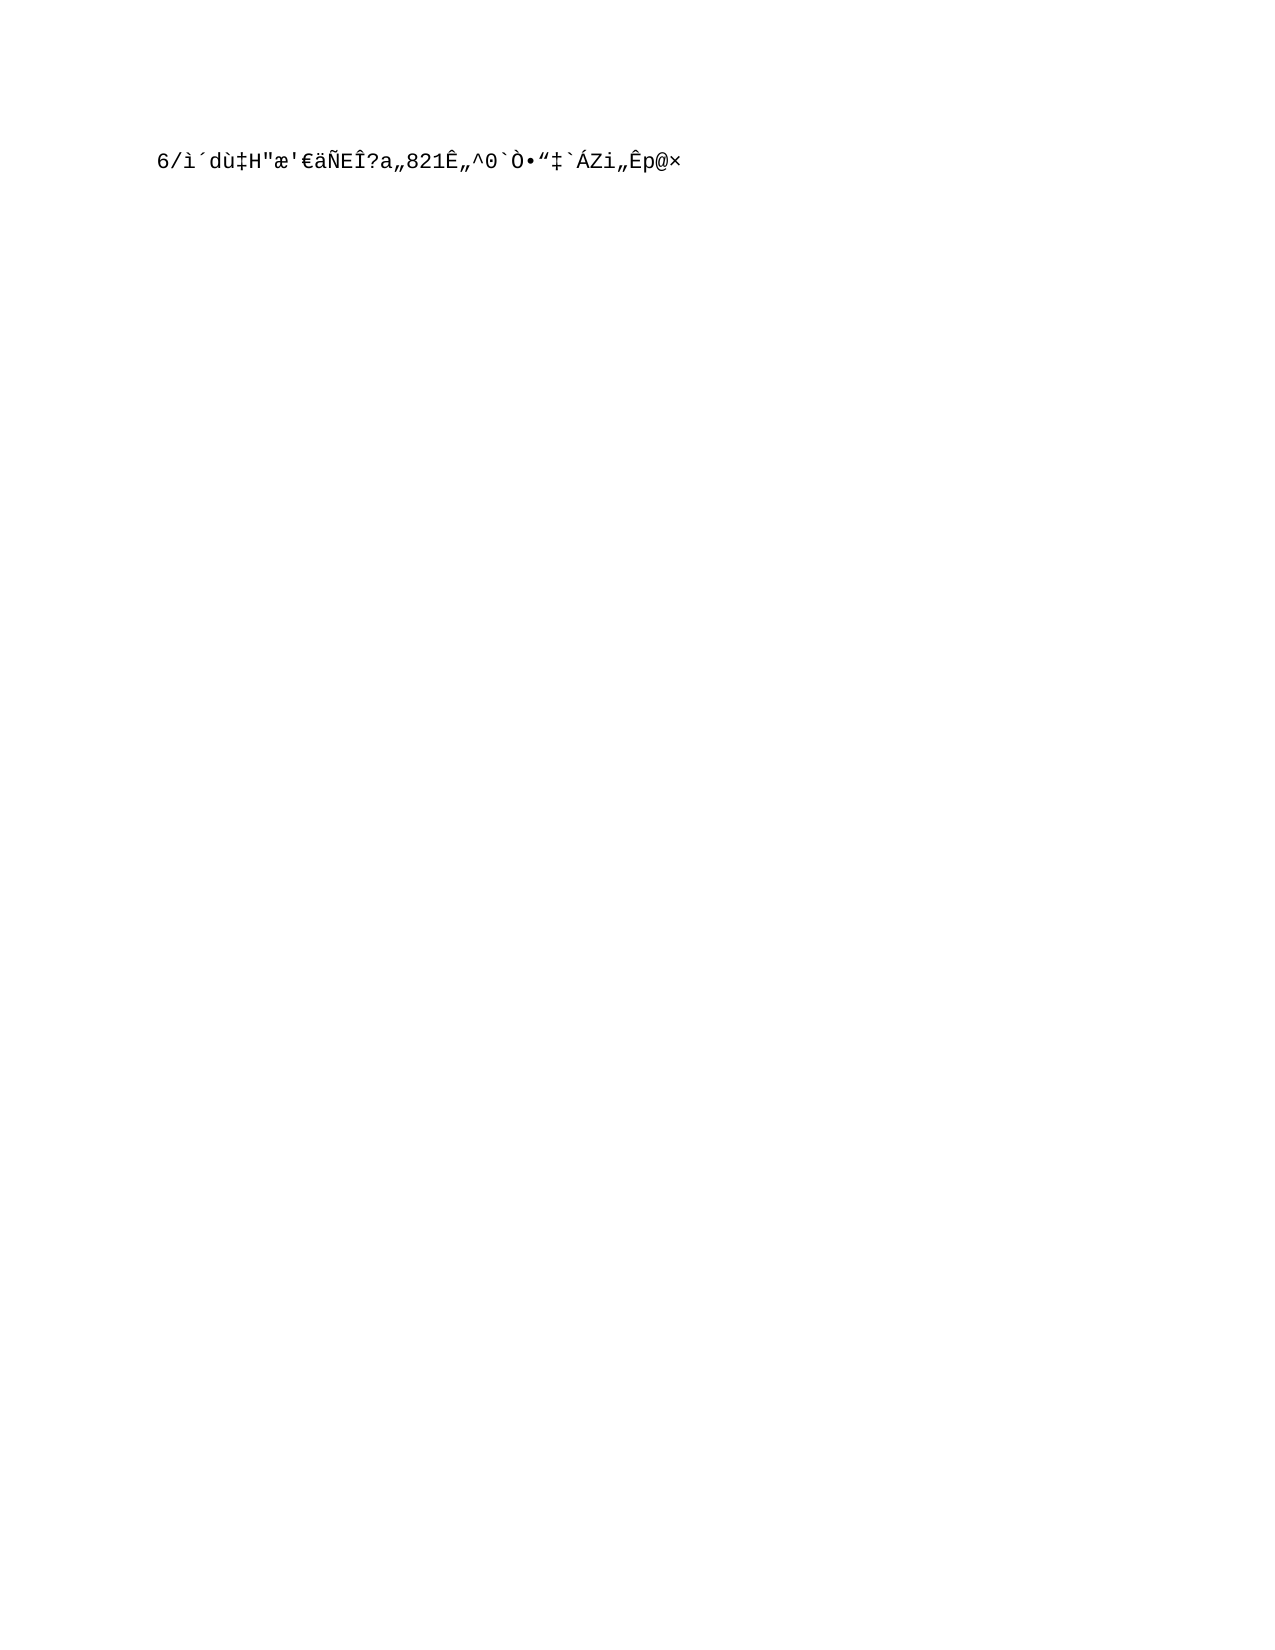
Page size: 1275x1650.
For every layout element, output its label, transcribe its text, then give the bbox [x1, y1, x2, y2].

text 6/ì´dù‡H"æ'€äÑEÎ?a„821Ê„^0`Ò•“‡`ÁZi„Êp@× [156, 150, 1118, 175]
